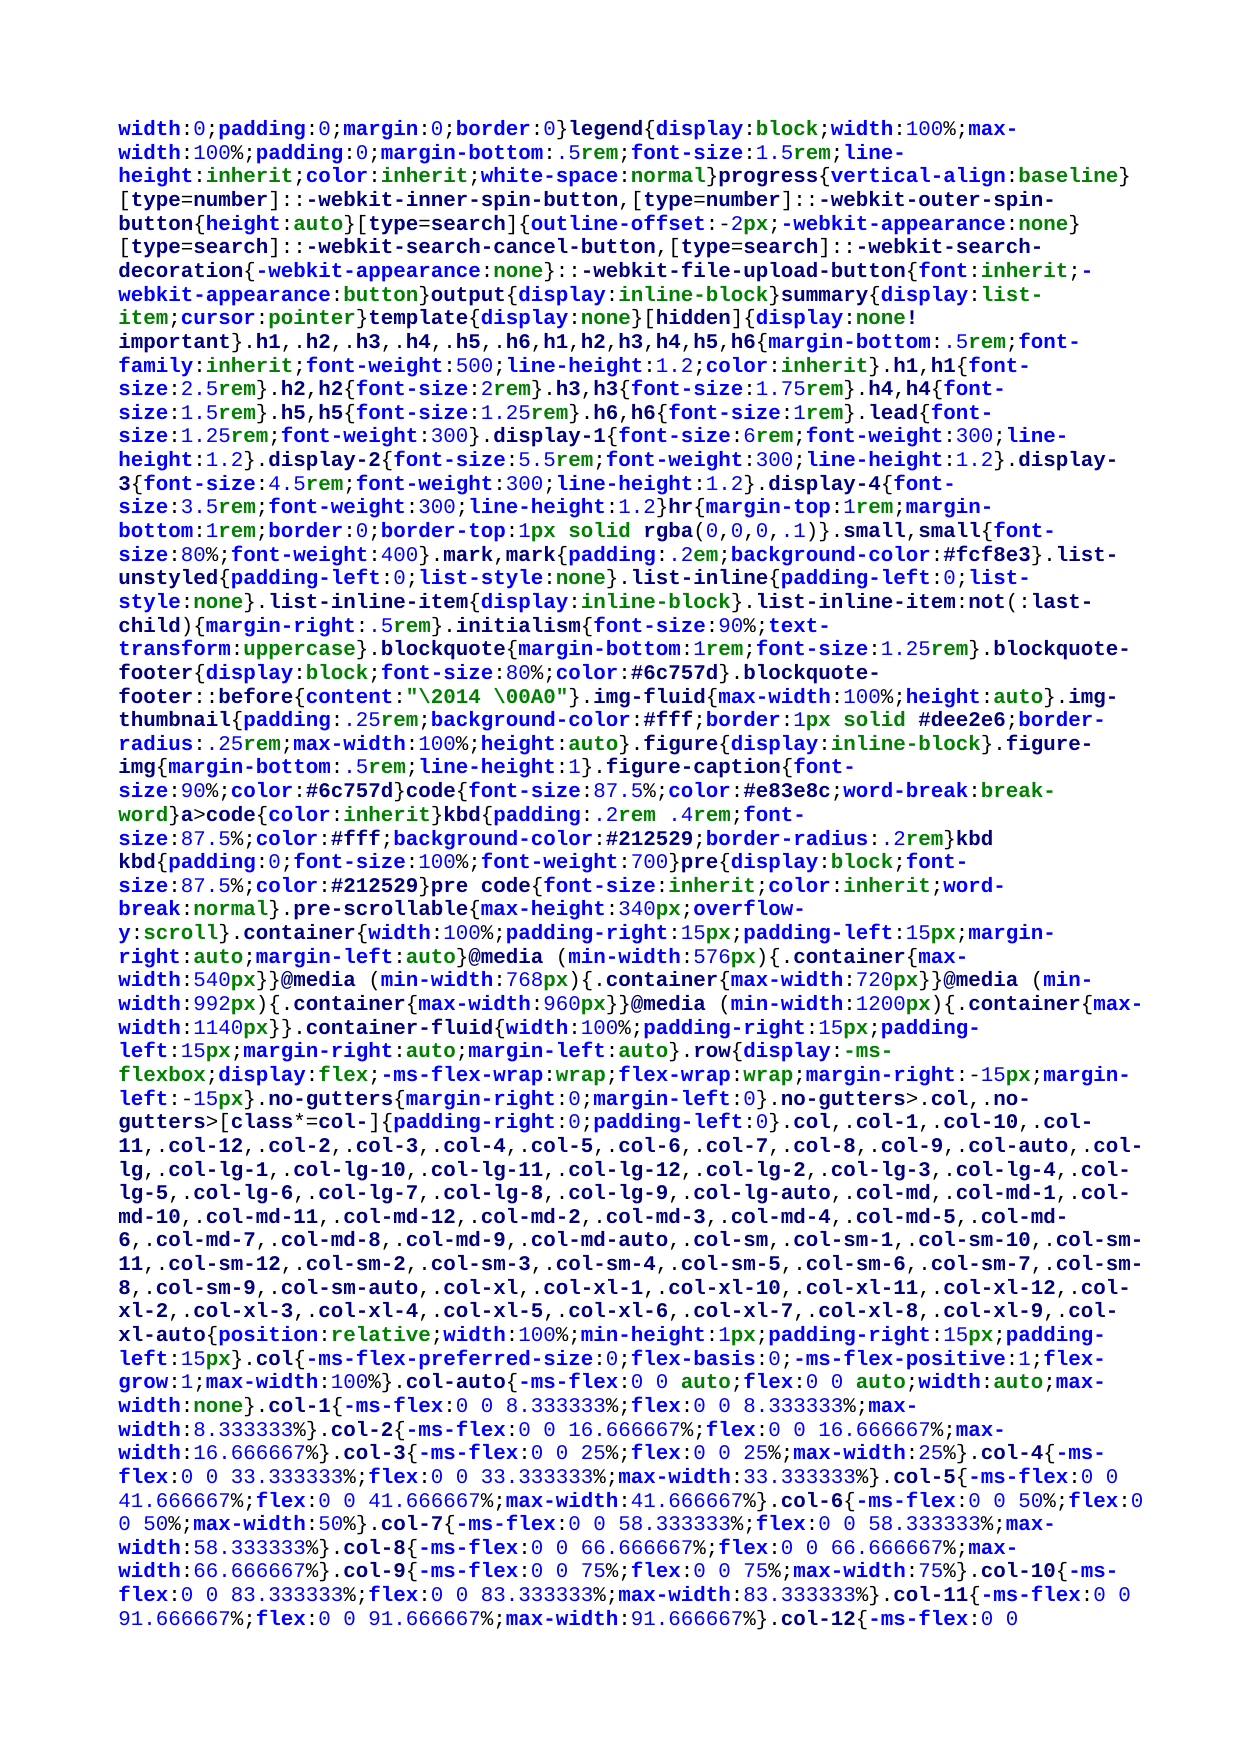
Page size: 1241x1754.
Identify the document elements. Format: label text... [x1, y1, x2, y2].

text width:0;padding:0;margin:0;border:0}legend{display:block;width:100%;max-width:100%;padding:0;margin-bottom:.5rem;font-size:1.5rem;line-height:inherit;color:inherit;white-space:normal}progress{vertical-align:baseline}[type=number]::-webkit-inner-spin-button,[type=number]::-webkit-outer-spin-button{height:auto}[type=search]{outline-offset:-2px;-webkit-appearance:none}[type=search]::-webkit-search-cancel-button,[type=search]::-webkit-search-decoration{-webkit-appearance:none}::-webkit-file-upload-button{font:inherit;-webkit-appearance:button}output{display:inline-block}summary{display:list-item;cursor:pointer}template{display:none}[hidden]{display:none!important}.h1,.h2,.h3,.h4,.h5,.h6,h1,h2,h3,h4,h5,h6{margin-bottom:.5rem;font-family:inherit;font-weight:500;line-height:1.2;color:inherit}.h1,h1{font-size:2.5rem}.h2,h2{font-size:2rem}.h3,h3{font-size:1.75rem}.h4,h4{font-size:1.5rem}.h5,h5{font-size:1.25rem}.h6,h6{font-size:1rem}.lead{font-size:1.25rem;font-weight:300}.display-1{font-size:6rem;font-weight:300;line-height:1.2}.display-2{font-size:5.5rem;font-weight:300;line-height:1.2}.display-3{font-size:4.5rem;font-weight:300;line-height:1.2}.display-4{font-size:3.5rem;font-weight:300;line-height:1.2}hr{margin-top:1rem;margin-bottom:1rem;border:0;border-top:1px solid rgba(0,0,0,.1)}.small,small{font-size:80%;font-weight:400}.mark,mark{padding:.2em;background-color:#fcf8e3}.list-unstyled{padding-left:0;list-style:none}.list-inline{padding-left:0;list-style:none}.list-inline-item{display:inline-block}.list-inline-item:not(:last-child){margin-right:.5rem}.initialism{font-size:90%;text-transform:uppercase}.blockquote{margin-bottom:1rem;font-size:1.25rem}.blockquote-footer{display:block;font-size:80%;color:#6c757d}.blockquote-footer::before{content:"\2014 \00A0"}.img-fluid{max-width:100%;height:auto}.img-thumbnail{padding:.25rem;background-color:#fff;border:1px solid #dee2e6;border-radius:.25rem;max-width:100%;height:auto}.figure{display:inline-block}.figure-img{margin-bottom:.5rem;line-height:1}.figure-caption{font-size:90%;color:#6c757d}code{font-size:87.5%;color:#e83e8c;word-break:break-word}a>code{color:inherit}kbd{padding:.2rem .4rem;font-size:87.5%;color:#fff;background-color:#212529;border-radius:.2rem}kbd kbd{padding:0;font-size:100%;font-weight:700}pre{display:block;font-size:87.5%;color:#212529}pre code{font-size:inherit;color:inherit;word-break:normal}.pre-scrollable{max-height:340px;overflow-y:scroll}.container{width:100%;padding-right:15px;padding-left:15px;margin-right:auto;margin-left:auto}@media (min-width:576px){.container{max-width:540px}}@media (min-width:768px){.container{max-width:720px}}@media (min-width:992px){.container{max-width:960px}}@media (min-width:1200px){.container{max-width:1140px}}.container-fluid{width:100%;padding-right:15px;padding-left:15px;margin-right:auto;margin-left:auto}.row{display:-ms-flexbox;display:flex;-ms-flex-wrap:wrap;flex-wrap:wrap;margin-right:-15px;margin-left:-15px}.no-gutters{margin-right:0;margin-left:0}.no-gutters>.col,.no-gutters>[class*=col-]{padding-right:0;padding-left:0}.col,.col-1,.col-10,.col-11,.col-12,.col-2,.col-3,.col-4,.col-5,.col-6,.col-7,.col-8,.col-9,.col-auto,.col-lg,.col-lg-1,.col-lg-10,.col-lg-11,.col-lg-12,.col-lg-2,.col-lg-3,.col-lg-4,.col-lg-5,.col-lg-6,.col-lg-7,.col-lg-8,.col-lg-9,.col-lg-auto,.col-md,.col-md-1,.col-md-10,.col-md-11,.col-md-12,.col-md-2,.col-md-3,.col-md-4,.col-md-5,.col-md-6,.col-md-7,.col-md-8,.col-md-9,.col-md-auto,.col-sm,.col-sm-1,.col-sm-10,.col-sm-11,.col-sm-12,.col-sm-2,.col-sm-3,.col-sm-4,.col-sm-5,.col-sm-6,.col-sm-7,.col-sm-8,.col-sm-9,.col-sm-auto,.col-xl,.col-xl-1,.col-xl-10,.col-xl-11,.col-xl-12,.col-xl-2,.col-xl-3,.col-xl-4,.col-xl-5,.col-xl-6,.col-xl-7,.col-xl-8,.col-xl-9,.col-xl-auto{position:relative;width:100%;min-height:1px;padding-right:15px;padding-left:15px}.col{-ms-flex-preferred-size:0;flex-basis:0;-ms-flex-positive:1;flex-grow:1;max-width:100%}.col-auto{-ms-flex:0 0 auto;flex:0 0 auto;width:auto;max-width:none}.col-1{-ms-flex:0 0 8.333333%;flex:0 0 8.333333%;max-width:8.333333%}.col-2{-ms-flex:0 0 16.666667%;flex:0 0 16.666667%;max-width:16.666667%}.col-3{-ms-flex:0 0 25%;flex:0 0 25%;max-width:25%}.col-4{-ms-flex:0 0 33.333333%;flex:0 0 33.333333%;max-width:33.333333%}.col-5{-ms-flex:0 0 41.666667%;flex:0 0 41.666667%;max-width:41.666667%}.col-6{-ms-flex:0 0 50%;flex:0 0 50%;max-width:50%}.col-7{-ms-flex:0 0 58.333333%;flex:0 0 58.333333%;max-width:58.333333%}.col-8{-ms-flex:0 0 66.666667%;flex:0 0 66.666667%;max-width:66.666667%}.col-9{-ms-flex:0 0 75%;flex:0 0 75%;max-width:75%}.col-10{-ms-flex:0 0 83.333333%;flex:0 0 83.333333%;max-width:83.333333%}.col-11{-ms-flex:0 0 91.666667%;flex:0 0 91.666667%;max-width:91.666667%}.col-12{-ms-flex:0 0 [118, 118, 1145, 1631]
